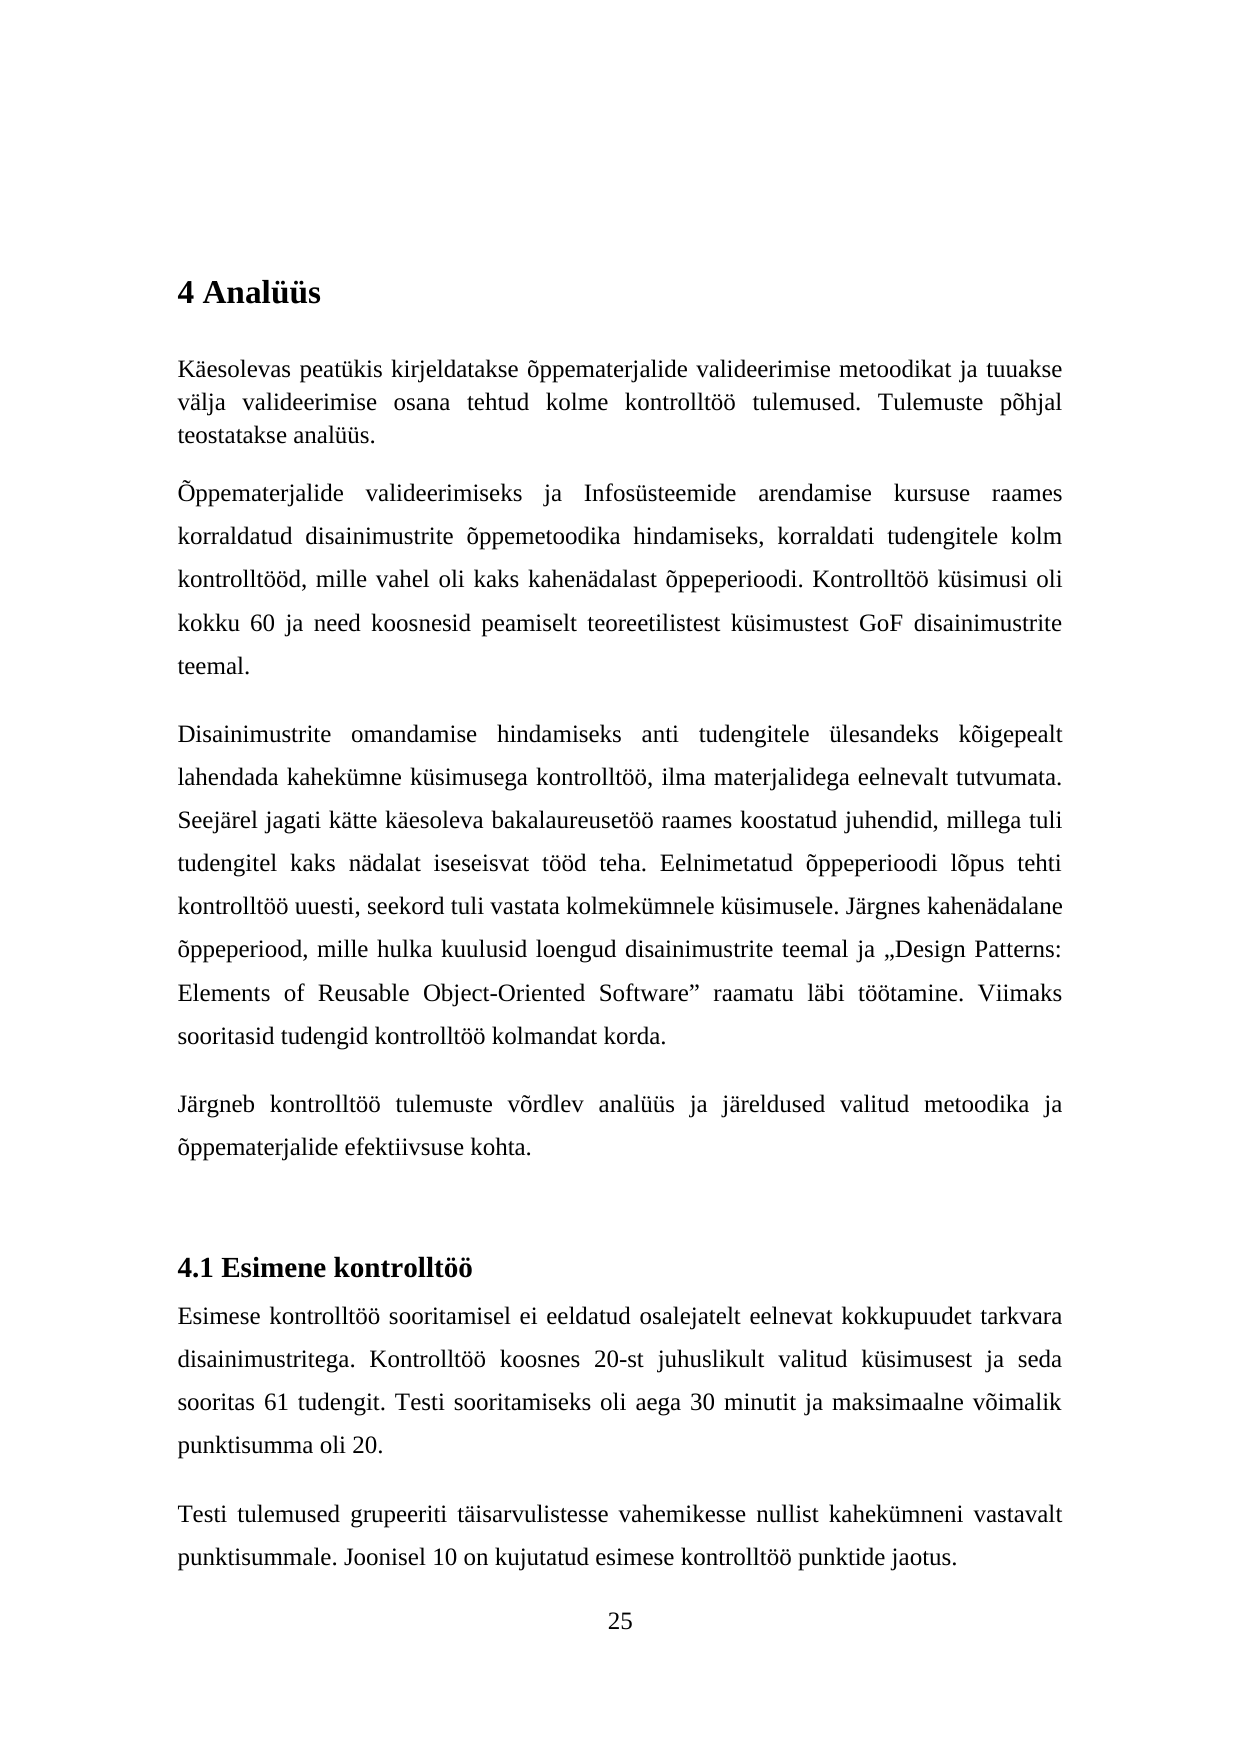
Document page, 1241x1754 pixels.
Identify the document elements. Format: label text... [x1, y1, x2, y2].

text Esimese kontrolltöö sooritamisel ei eeldatud osalejatelt eelnevat kokkupuudet tarkvara disainimustritega. Kontrolltöö koosnes 20-st juhuslikult valitud küsimusest ja seda sooritas 61 tudengit. Testi sooritamiseks oli aega 30 minutit ja maksimaalne võimalik punktisumma oli 20. [177, 1301, 1063, 1459]
text Õppematerjalide valideerimiseks ja Infosüsteemide arendamise kursuse raames korraldatud disainimustrite õppemetoodika hindamiseks, korraldati tudengitele kolm kontrolltööd, mille vahel oli kaks kahenädalast õppeperioodi. Kontrolltöö küsimusi oli kokku 60 ja need koosnesid peamiselt teoreetilistest küsimustest GoF disainimustrite teemal. [177, 478, 1063, 679]
text Järgneb kontrolltöö tulemuste võrdlev analüüs ja järeldused valitud metoodika ja õppematerjalide efektiivsuse kohta. [177, 1089, 1063, 1161]
text Käesolevas peatükis kirjeldatakse õppematerjalide valideerimise metoodikat ja tuuakse välja valideerimise osana tehtud kolme kontrolltöö tulemused. Tulemuste põhjal teostatakse analüüs. [177, 354, 1063, 449]
text Disainimustrite omandamise hindamiseks anti tudengitele ülesandeks kõigepealt lahendada kahekümne küsimusega kontrolltöö, ilma materjalidega eelnevalt tutvumata. Seejärel jagati kätte käesoleva bakalaureusetöö raames koostatud juhendid, millega tuli tudengitel kaks nädalat iseseisvat tööd teha. Eelnimetatud õppeperioodi lõpus tehti kontrolltöö uuesti, seekord tuli vastata kolmekümnele küsimusele. Järgnes kahenädalane õppeperiood, mille hulka kuulusid loengud disainimustrite teemal ja „Design Patterns: Elements of Reusable Object-Oriented Software” raamatu läbi töötamine. Viimaks sooritasid tudengid kontrolltöö kolmandat korda. [177, 719, 1063, 1049]
subtitle Esimene kontrolltöö [177, 1250, 1063, 1284]
subtitle Analüüs [177, 273, 1063, 311]
text Testi tulemused grupeeriti täisarvulistesse vahemikesse nullist kahekümneni vastavalt punktisummale. Joonisel 10 on kujutatud esimese kontrolltöö punktide jaotus. [177, 1499, 1063, 1571]
